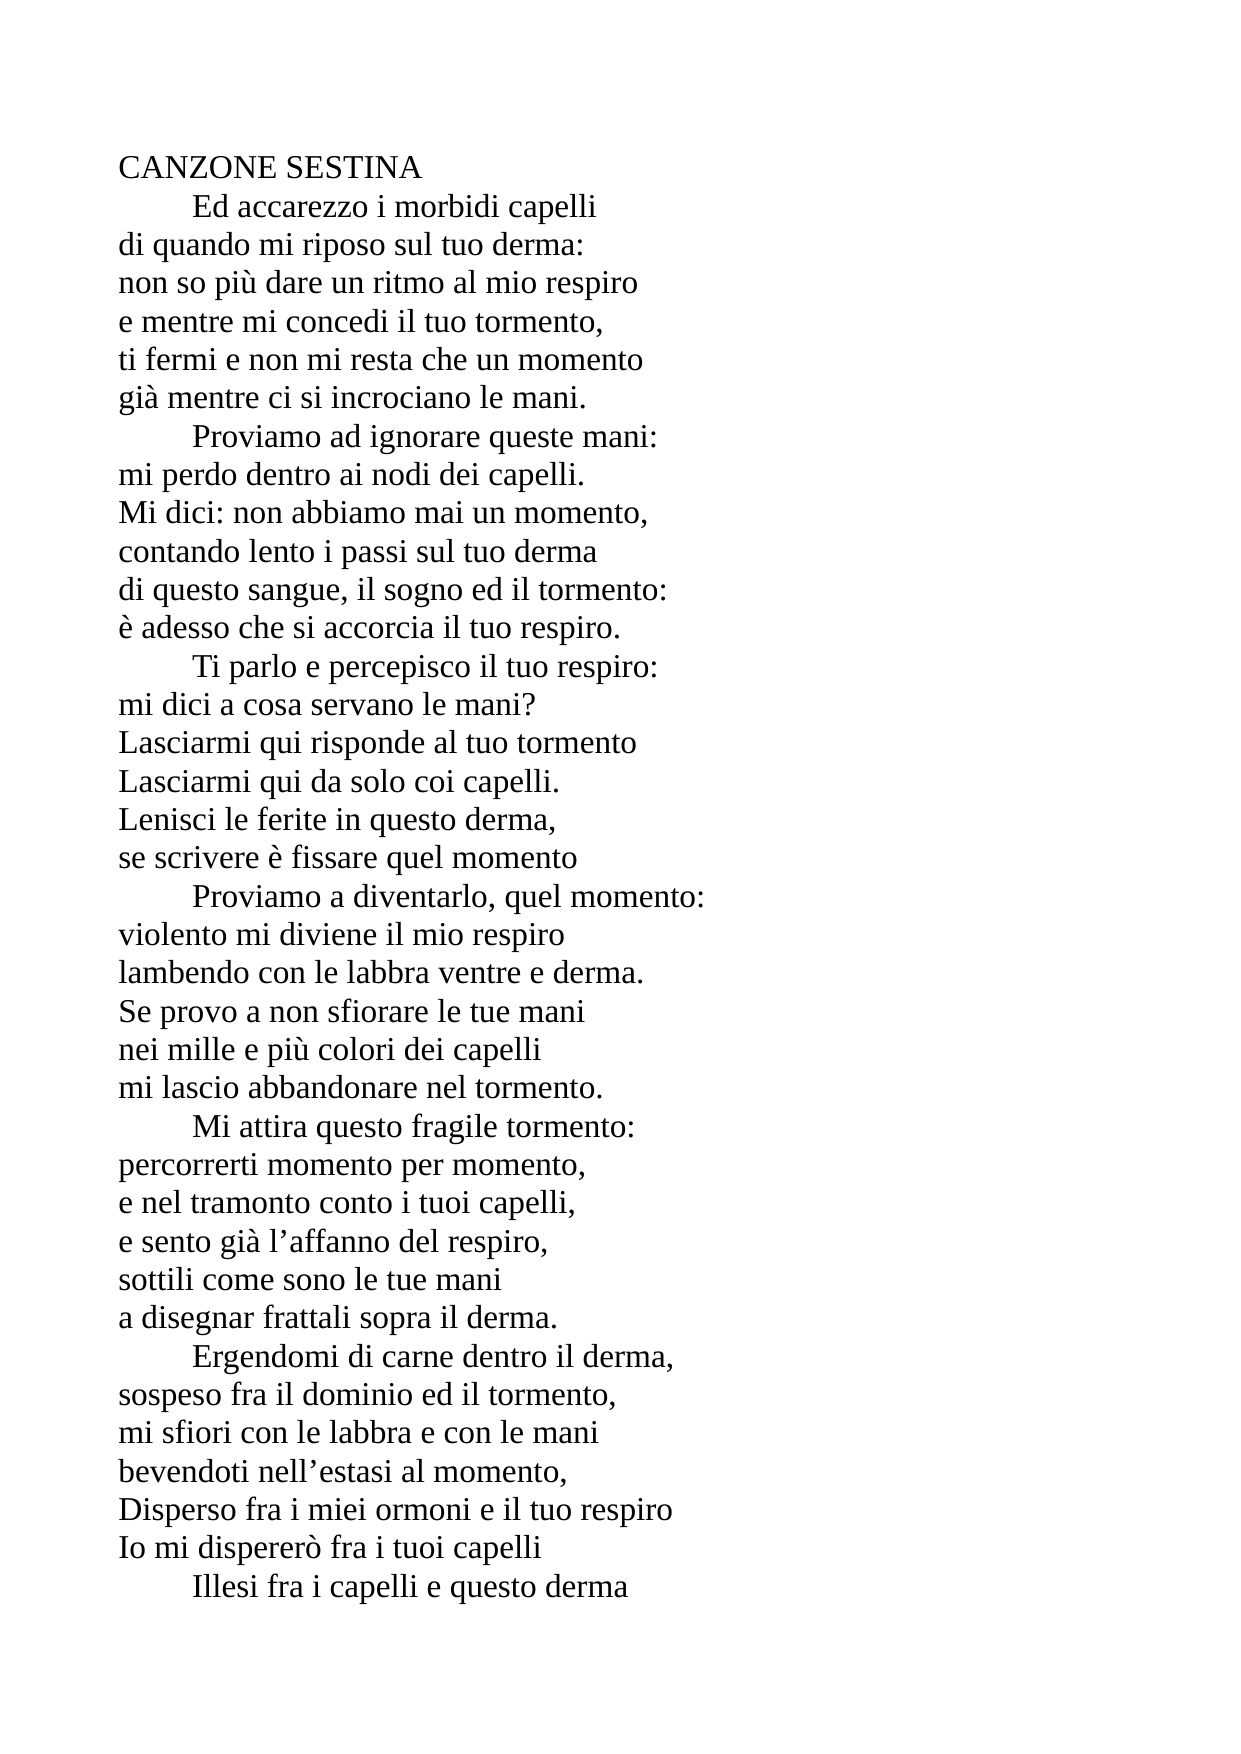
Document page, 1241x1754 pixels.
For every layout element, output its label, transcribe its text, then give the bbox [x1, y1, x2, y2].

text a disegnar frattali sopra il derma. [118, 1298, 1122, 1336]
text non so più dare un ritmo al mio respiro [118, 263, 1122, 301]
text Lasciarmi qui da solo coi capelli. [118, 761, 1122, 799]
text ti fermi e non mi resta che un momento [118, 339, 1122, 378]
text CANZONE SESTINA [118, 148, 1122, 186]
text di questo sangue, il sogno ed il tormento: [118, 569, 1122, 608]
text già mentre ci si incrociano le mani. [118, 378, 1122, 416]
text e mentre mi concedi il tuo tormento, [118, 301, 1122, 339]
text sottili come sono le tue mani [118, 1259, 1122, 1298]
text Lasciarmi qui risponde al tuo tormento [118, 723, 1122, 761]
text mi perdo dentro ai nodi dei capelli. [118, 454, 1122, 493]
text di quando mi riposo sul tuo derma: [118, 224, 1122, 263]
text nei mille e più colori dei capelli [118, 1029, 1122, 1068]
text violento mi diviene il mio respiro [118, 914, 1122, 953]
text è adesso che si accorcia il tuo respiro. [118, 608, 1122, 646]
text lambendo con le labbra ventre e derma. [118, 953, 1122, 991]
text Ti parlo e percepisco il tuo respiro: [118, 646, 1122, 684]
text percorrerti momento per momento, [118, 1144, 1122, 1183]
text mi sfiori con le labbra e con le mani [118, 1413, 1122, 1451]
text Ergendomi di carne dentro il derma, [118, 1336, 1122, 1374]
text Mi dici: non abbiamo mai un momento, [118, 493, 1122, 531]
text Ed accarezzo i morbidi capelli [118, 186, 1122, 224]
text Mi attira questo fragile tormento: [118, 1106, 1122, 1144]
text Proviamo ad ignorare queste mani: [118, 416, 1122, 454]
text Io mi dispererò fra i tuoi capelli [118, 1528, 1122, 1566]
text e nel tramonto conto i tuoi capelli, [118, 1183, 1122, 1221]
text contando lento i passi sul tuo derma [118, 531, 1122, 569]
text bevendoti nell’estasi al momento, [118, 1451, 1122, 1489]
text mi dici a cosa servano le mani? [118, 684, 1122, 723]
text Disperso fra i miei ormoni e il tuo respiro [118, 1489, 1122, 1528]
text Se provo a non sfiorare le tue mani [118, 991, 1122, 1029]
text Lenisci le ferite in questo derma, [118, 799, 1122, 838]
text mi lascio abbandonare nel tormento. [118, 1068, 1122, 1106]
text e sento già l’affanno del respiro, [118, 1221, 1122, 1259]
text Illesi fra i capelli e questo derma [118, 1566, 1122, 1604]
text Proviamo a diventarlo, quel momento: [118, 876, 1122, 914]
text sospeso fra il dominio ed il tormento, [118, 1374, 1122, 1413]
text se scrivere è fissare quel momento [118, 838, 1122, 876]
